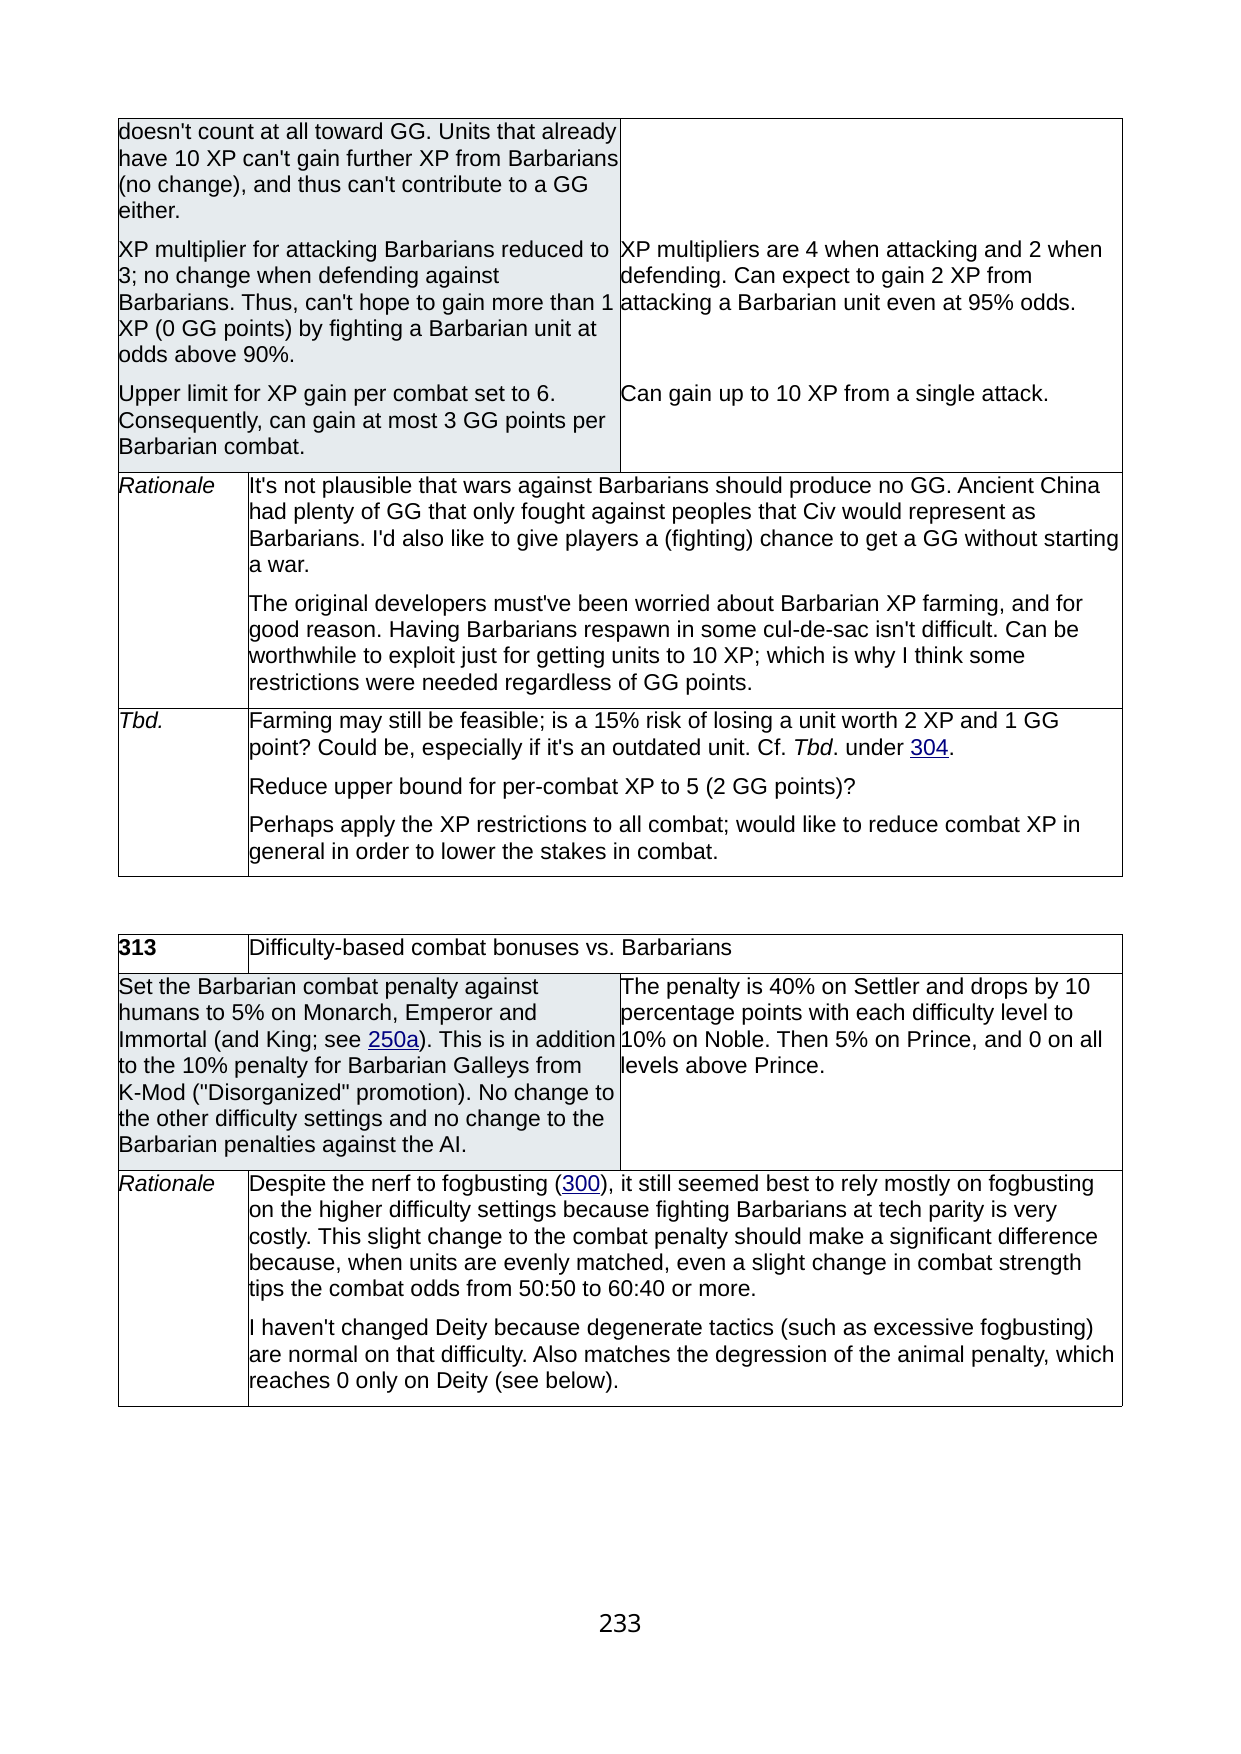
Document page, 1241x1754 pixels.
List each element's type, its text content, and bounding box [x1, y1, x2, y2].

table_cell Rationale [119, 1171, 248, 1406]
table_cell Despite the nerf to fogbusting (300), it still seemed best to rely mostly on fogbusting on the higher difficulty settings because fighting Barbarians at tech parity is very costly. This slight change to the combat penalty should make a significant difference because, when units are evenly matched, even a slight change in combat strength tips the combat odds from 50:50 to 60:40 or more. I haven't changed Deity because degenerate tactics (such as excessive fogbusting) are normal on that difficulty. Also matches the degression of the animal penalty, which reaches 0 only on Deity (see below). [249, 1171, 1122, 1406]
table_cell Rationale [119, 473, 248, 707]
table_cell doesn't count at all toward GG. Units that already have 10 XP can't gain further XP from Barbarians (no change), and thus can't contribute to a GG either. XP multiplier for attacking Barbarians reduced to 3; no change when defending against Barbarians. Thus, can't hope to gain more than 1 XP (0 GG points) by fighting a Barbarian unit at odds above 90%. Upper limit for XP gain per combat set to 6. Consequently, can gain at most 3 GG points per Barbarian combat. [119, 119, 620, 472]
table_cell XP multipliers are 4 when attacking and 2 when defending. Can expect to gain 2 XP from attacking a Barbarian unit even at 95% odds. Can gain up to 10 XP from a single attack. [621, 119, 1122, 472]
table_header 313 [119, 935, 248, 973]
table_cell Tbd. [119, 709, 248, 876]
table_cell Farming may still be feasible; is a 15% risk of losing a unit worth 2 XP and 1 GG point? Could be, especially if it's an outdated unit. Cf. Tbd. under 304. Reduce upper bound for per-combat XP to 5 (2 GG points)? Perhaps apply the XP restrictions to all combat; would like to reduce combat XP in general in order to lower the stakes in combat. [249, 709, 1122, 876]
table_cell Set the Barbarian combat penalty against humans to 5% on Monarch, Emperor and Immortal (and King; see 250a). This is in addition to the 10% penalty for Barbarian Galleys from K‑Mod ("Disorganized" promotion). No change to the other difficulty settings and no change to the Barbarian penalties against the AI. [119, 974, 620, 1170]
table_cell The penalty is 40% on Settler and drops by 10 percentage points with each difficulty level to 10% on Noble. Then 5% on Prince, and 0 on all levels above Prince. [621, 974, 1122, 1170]
table_cell It's not plausible that wars against Barbarians should produce no GG. Ancient China had plenty of GG that only fought against peoples that Civ would represent as Barbarians. I'd also like to give players a (fighting) chance to get a GG without starting a war. The original developers must've been worried about Barbarian XP farming, and for good reason. Having Barbarians respawn in some cul-de-sac isn't difficult. Can be worthwhile to exploit just for getting units to 10 XP; which is why I think some restrictions were needed regardless of GG points. [249, 473, 1122, 707]
table_header Difficulty-based combat bonuses vs. Barbarians [249, 935, 1122, 973]
